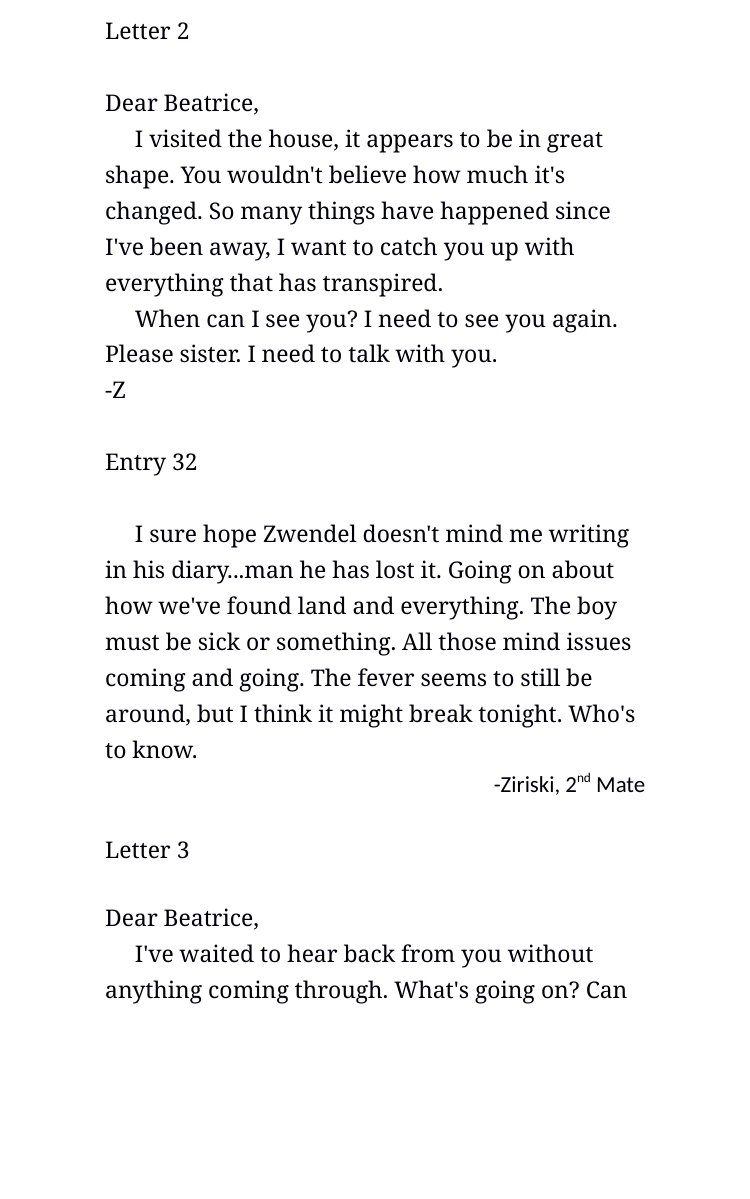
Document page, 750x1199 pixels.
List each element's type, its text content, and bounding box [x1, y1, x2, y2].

text I visited the house, it appears to be in great shape. You wouldn't believe how much it's changed. So many things have happened since I've been away, I want to catch you up with everything that has transpired. [105, 123, 645, 298]
text Letter 3 [105, 834, 645, 865]
text I've waited to hear back from you without anything coming through. What's going on? Can [105, 938, 645, 1005]
text -Ziriski, 2nd Mate [105, 770, 645, 798]
text Dear Beatrice, [105, 87, 645, 118]
text I sure hope Zwendel doesn't mind me writing in his diary...man he has lost it. Going on about how we've found land and everything. The boy must be sick or something. All those mind issues coming and going. The fever seems to still be around, but I think it might break tonight. Who's to know. [105, 518, 645, 765]
text -Z [105, 374, 645, 406]
text Entry 32 [105, 446, 645, 477]
text Dear Beatrice, [105, 902, 645, 933]
text When can I see you? I need to see you again. Please sister. I need to talk with you. [105, 302, 645, 370]
text Letter 2 [105, 15, 645, 46]
